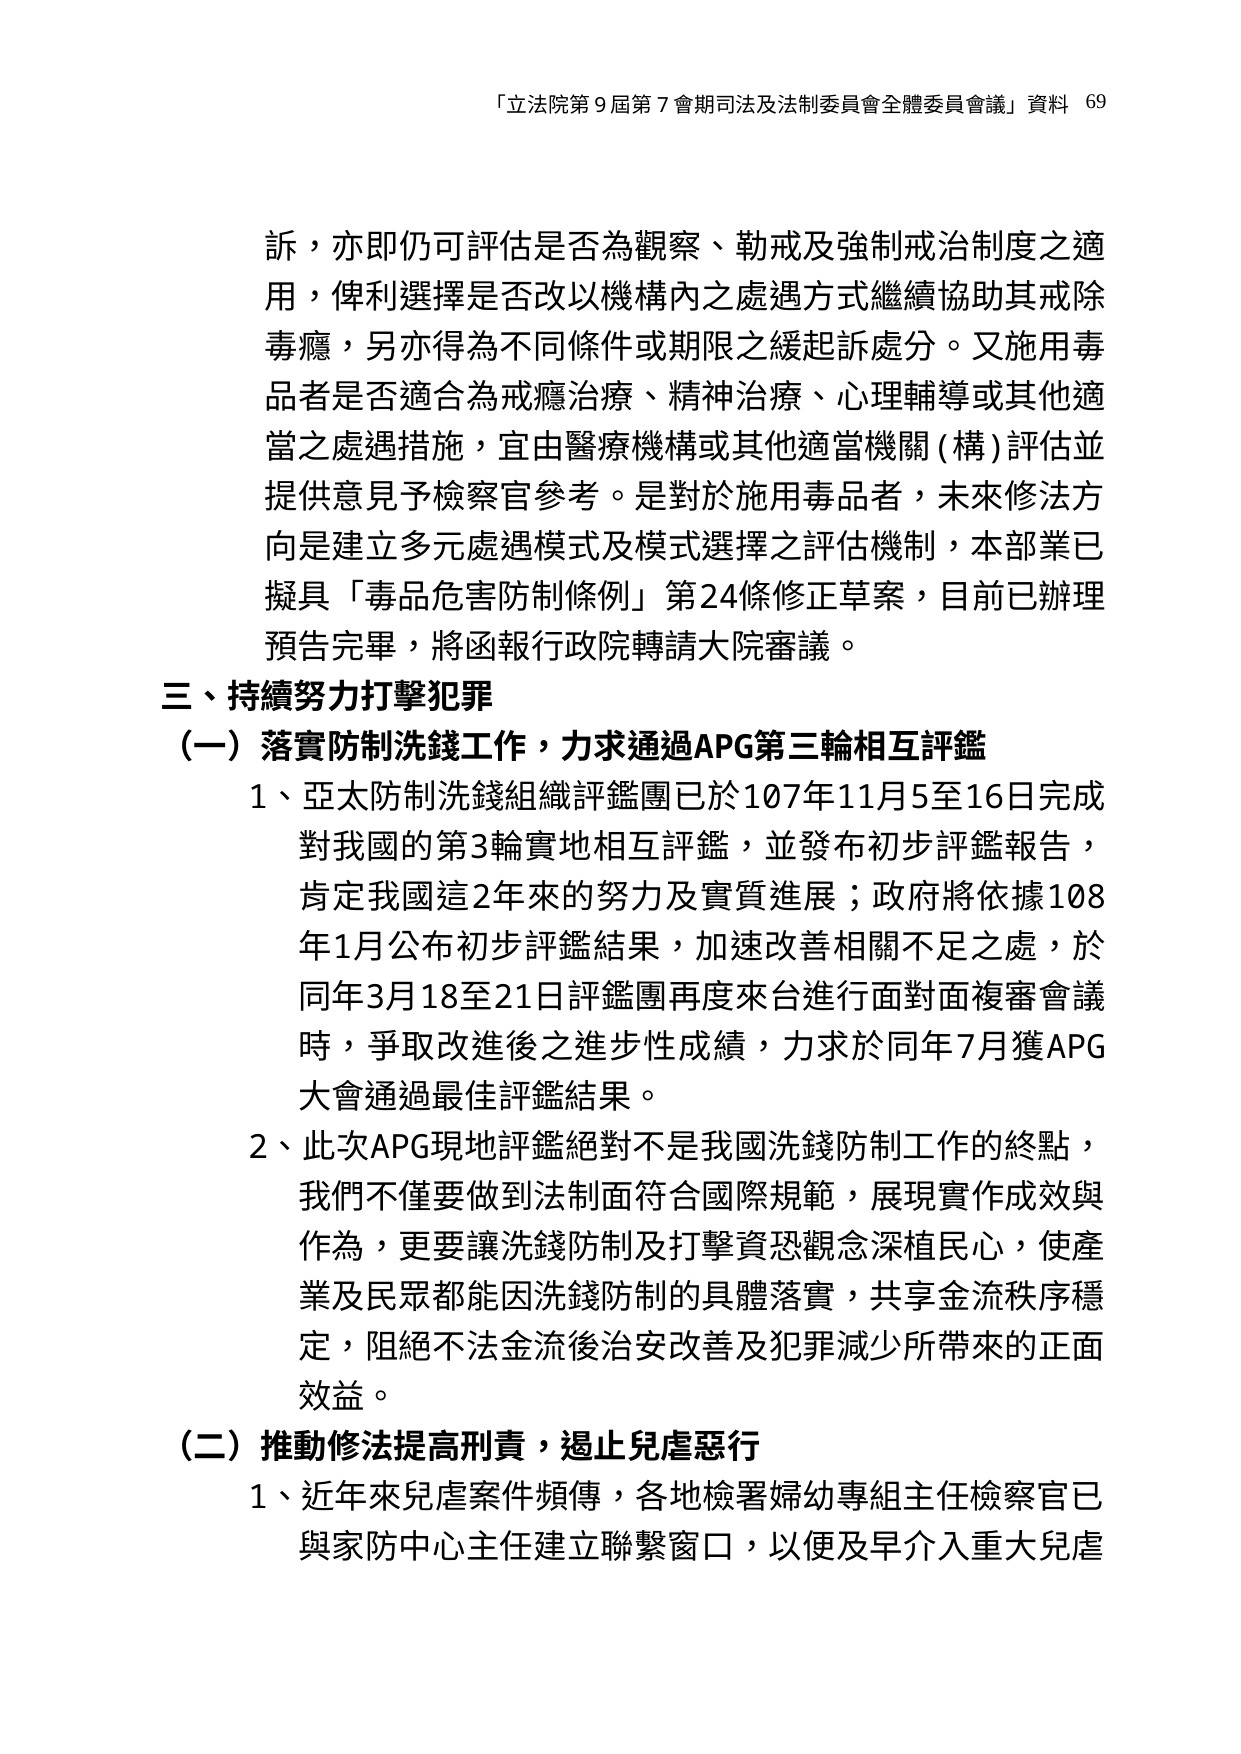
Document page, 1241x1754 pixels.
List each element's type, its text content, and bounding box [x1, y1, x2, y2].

text 三、持續努力打擊犯罪 [160, 669, 1106, 719]
text 2、此次APG現地評鑑絕對不是我國洗錢防制工作的終點，我們不僅要做到法制面符合國際規範，展現實作成效與作為，更要讓洗錢防制及打擊資恐觀念深植民心，使產業及民眾都能因洗錢防制的具體落實，共享金流秩序穩定，阻絕不法金流後治安改善及犯罪減少所帶來的正面效益。 [248, 1119, 1106, 1419]
text 訴，亦即仍可評估是否為觀察、勒戒及強制戒治制度之適用，俾利選擇是否改以機構內之處遇方式繼續協助其戒除毒癮，另亦得為不同條件或期限之緩起訴處分。又施用毒品者是否適合為戒癮治療、精神治療、心理輔導或其他適當之處遇措施，宜由醫療機構或其他適當機關(構)評估並提供意見予檢察官參考。是對於施用毒品者，未來修法方向是建立多元處遇模式及模式選擇之評估機制，本部業已擬具「毒品危害防制條例」第24條修正草案，目前已辦理預告完畢，將函報行政院轉請大院審議。 [264, 219, 1106, 669]
text （一）落實防制洗錢工作，力求通過APG第三輪相互評鑑 [160, 719, 1106, 769]
text 1、亞太防制洗錢組織評鑑團已於107年11月5至16日完成對我國的第3輪實地相互評鑑，並發布初步評鑑報告，肯定我國這2年來的努力及實質進展；政府將依據108年1月公布初步評鑑結果，加速改善相關不足之處，於同年3月18至21日評鑑團再度來台進行面對面複審會議時，爭取改進後之進步性成績，力求於同年7月獲APG大會通過最佳評鑑結果。 [248, 769, 1106, 1119]
text （二）推動修法提高刑責，遏止兒虐惡行 [160, 1419, 1106, 1469]
text 1、近年來兒虐案件頻傳，各地檢署婦幼專組主任檢察官已與家防中心主任建立聯繫窗口，以便及早介入重大兒虐 [248, 1469, 1106, 1569]
